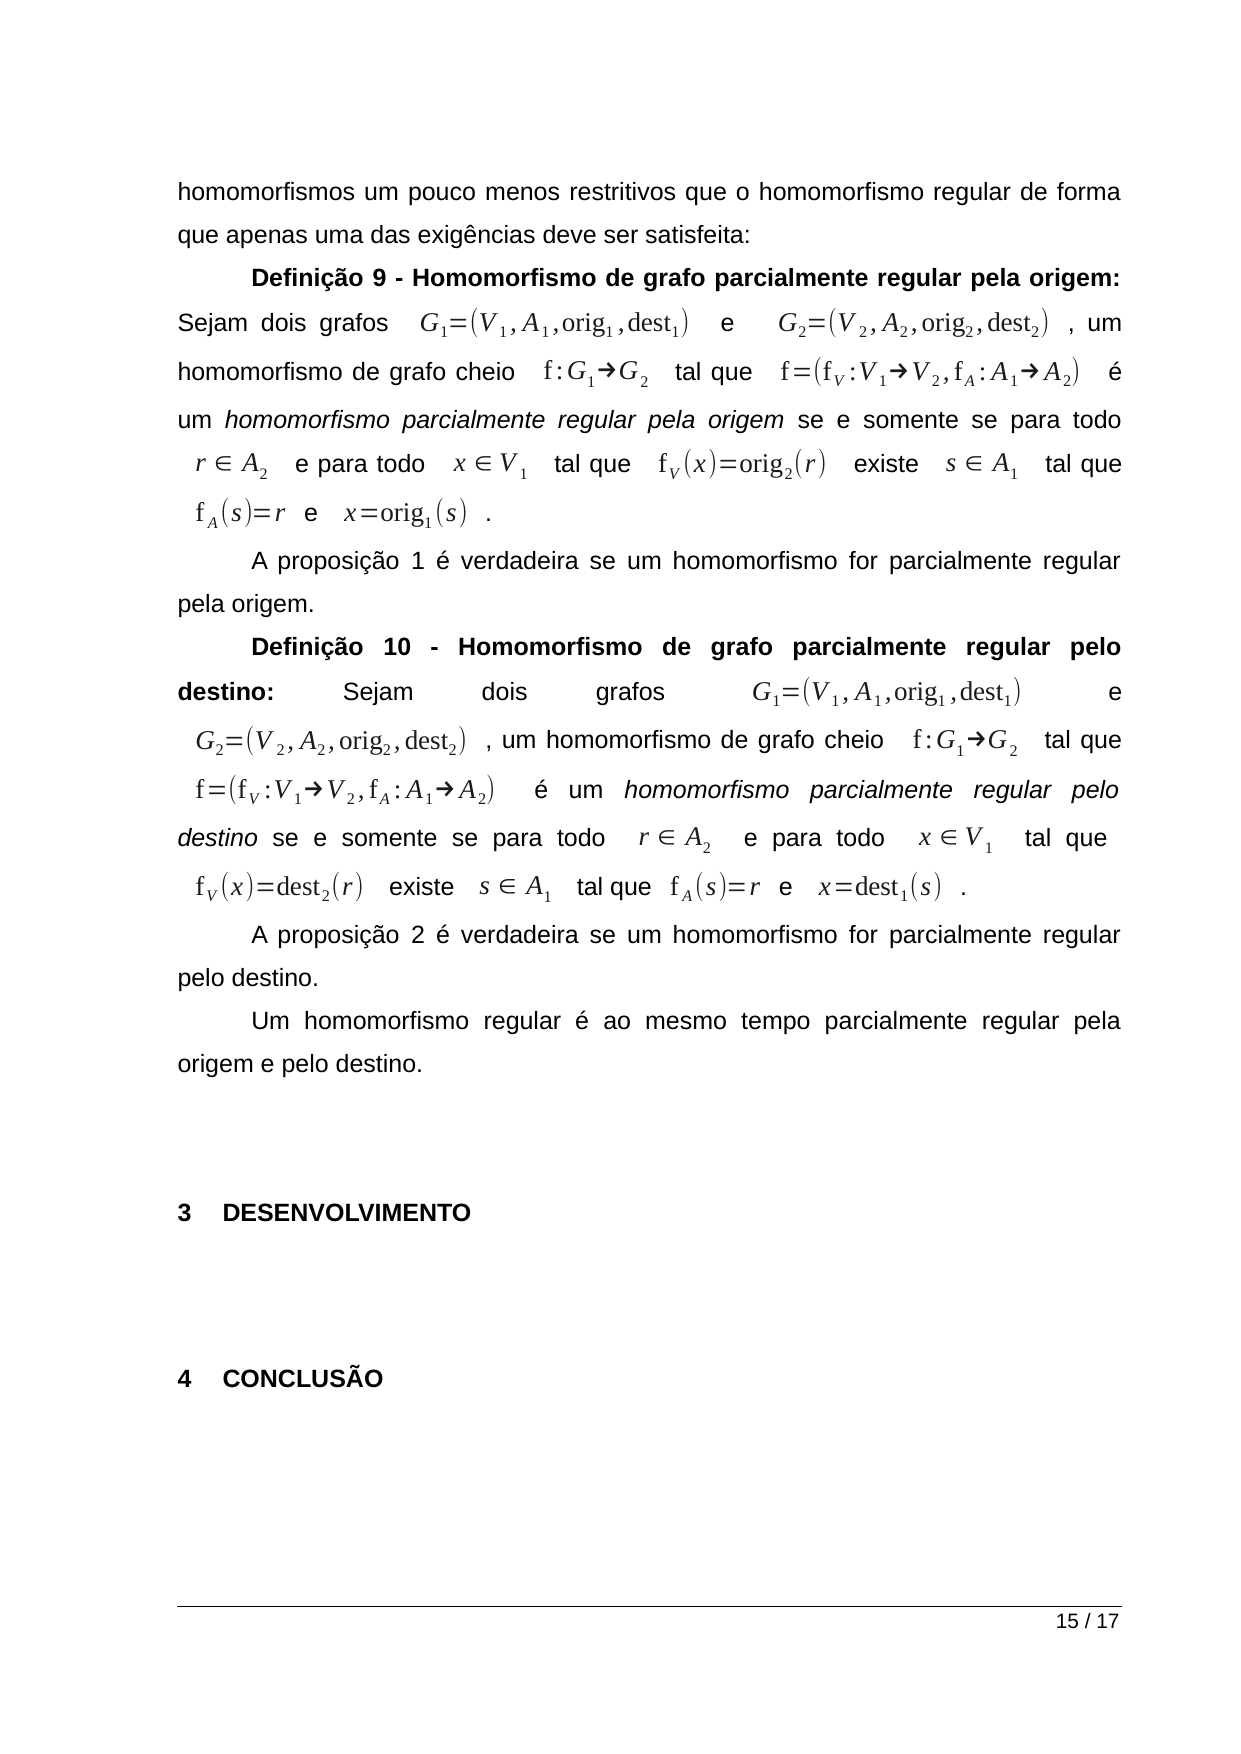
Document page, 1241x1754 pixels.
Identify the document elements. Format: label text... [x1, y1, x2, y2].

text Um homomorfismo regular é ao mesmo tempo parcialmente regular pela origem e pelo destino. [177, 1006, 1122, 1078]
text Definição 10 - Homomorfismo de grafo parcialmente regular pelo destino: Sejam dois grafos e , um homomorfismo de grafo cheio tal que é um homomorfismo parcialmente regular pelo destino se e somente se para todo e para todo tal que existe tal quee . [177, 632, 1122, 905]
subtitle Desenvolvimento [177, 1198, 1122, 1227]
text A proposição 1 é verdadeira se um homomorfismo for parcialmente regular pela origem. [177, 546, 1122, 618]
subtitle Conclusão [177, 1364, 1122, 1393]
text A proposição 2 é verdadeira se um homomorfismo for parcialmente regular pelo destino. [177, 920, 1122, 992]
text Definição 9 - Homomorfismo de grafo parcialmente regular pela origem: Sejam dois grafos e , um homomorfismo de grafo cheio tal que é um homomorfismo parcialmente regular pela origem se e somente se para todo e para todo tal que existe tal quee . [177, 263, 1122, 531]
text homomorfismos um pouco menos restritivos que o homomorfismo regular de forma que apenas uma das exigências deve ser satisfeita: [177, 177, 1122, 249]
